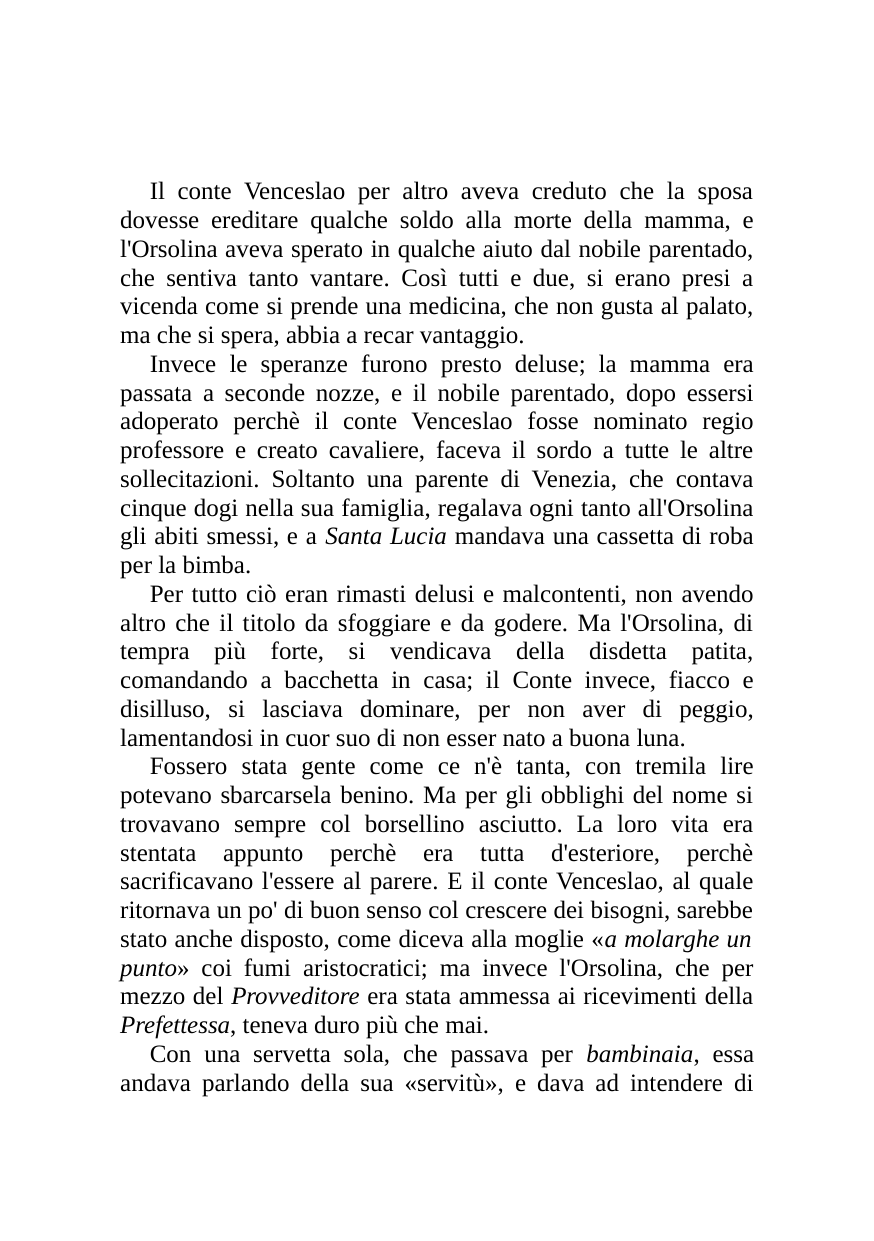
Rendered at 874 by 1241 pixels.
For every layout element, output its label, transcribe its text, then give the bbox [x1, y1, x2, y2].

text Con una servetta sola, che passava per bambinaia, essa andava parlando della sua «servitù», e dava ad intendere di [120, 1039, 754, 1096]
text Il conte Venceslao per altro aveva creduto che la sposa dovesse ereditare qualche soldo alla morte della mamma, e l'Orsolina aveva sperato in qualche aiuto dal nobile parentado, che sentiva tanto vantare. Così tutti e due, si erano presi a vicenda come si prende una medicina, che non gusta al palato, ma che si spera, abbia a recar vantaggio. [120, 176, 754, 349]
text Invece le speranze furono presto deluse; la mamma era passata a seconde nozze, e il nobile parentado, dopo essersi adoperato perchè il conte Venceslao fosse nominato regio professore e creato cavaliere, faceva il sordo a tutte le altre sollecitazioni. Soltanto una parente di Venezia, che contava cinque dogi nella sua famiglia, regalava ogni tanto all'Orsolina gli abiti smessi, e a Santa Lucia mandava una cassetta di roba per la bimba. [120, 349, 754, 579]
text Per tutto ciò eran rimasti delusi e malcontenti, non avendo altro che il titolo da sfoggiare e da godere. Ma l'Orsolina, di tempra più forte, si vendicava della disdetta patita, comandando a bacchetta in casa; il Conte invece, fiacco e disilluso, si lasciava dominare, per non aver di peggio, lamentandosi in cuor suo di non esser nato a buona luna. [120, 579, 754, 751]
text Fossero stata gente come ce n'è tanta, con tremila lire potevano sbarcarsela benino. Ma per gli obblighi del nome si trovavano sempre col borsellino asciutto. La loro vita era stentata appunto perchè era tutta d'esteriore, perchè sacrificavano l'essere al parere. E il conte Venceslao, al quale ritornava un po' di buon senso col crescere dei bisogni, sarebbe stato anche disposto, come diceva alla moglie «a molarghe un punto» coi fumi aristocratici; ma invece l'Orsolina, che per mezzo del Provveditore era stata ammessa ai ricevimenti della Prefettessa, teneva duro più che mai. [120, 751, 754, 1039]
